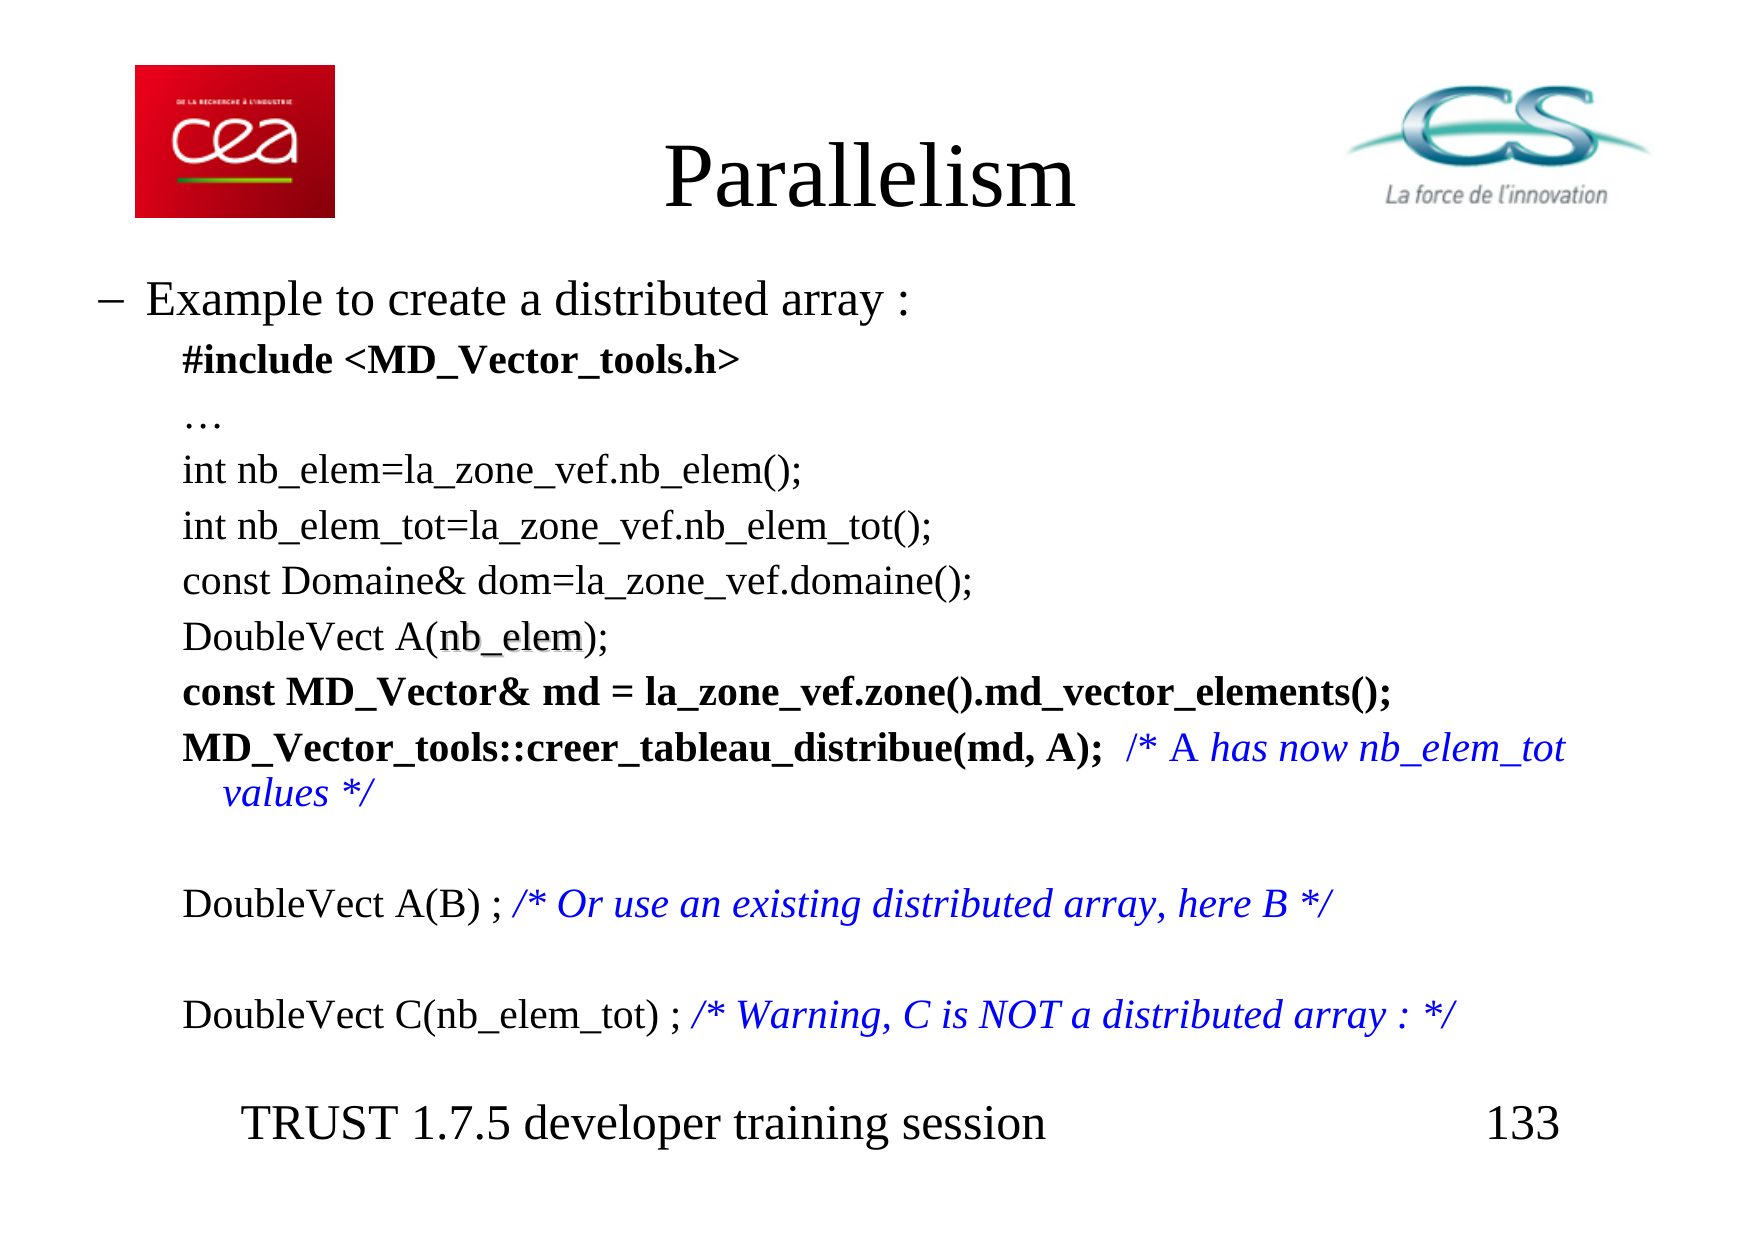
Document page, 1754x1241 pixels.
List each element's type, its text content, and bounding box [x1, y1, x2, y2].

picture [1546, 73, 1662, 218]
picture [135, 65, 195, 218]
title Parallelism [195, 44, 1546, 264]
text_box Example to create a distributed array : #include <MD_Vector_tools.h> … int nb_elem=la_zone_vef.nb_elem(); int nb_elem_tot=la_zone_vef.nb_elem_tot(); const Domaine& dom=la_zone_vef.domaine(); DoubleVect A(nb_elem); const MD_Vector& md = la_zone_vef.zone().md_vector_elements(); MD_Vector_tools::creer_tableau_distribue(md, A); /* A has now nb_elem_tot values */ DoubleVect A(B) ; /* Or use an existing distributed array, here B */ DoubleVect C(nb_elem_tot) ; /* Warning, C is NOT a distributed array : */ [8, 264, 1681, 1154]
